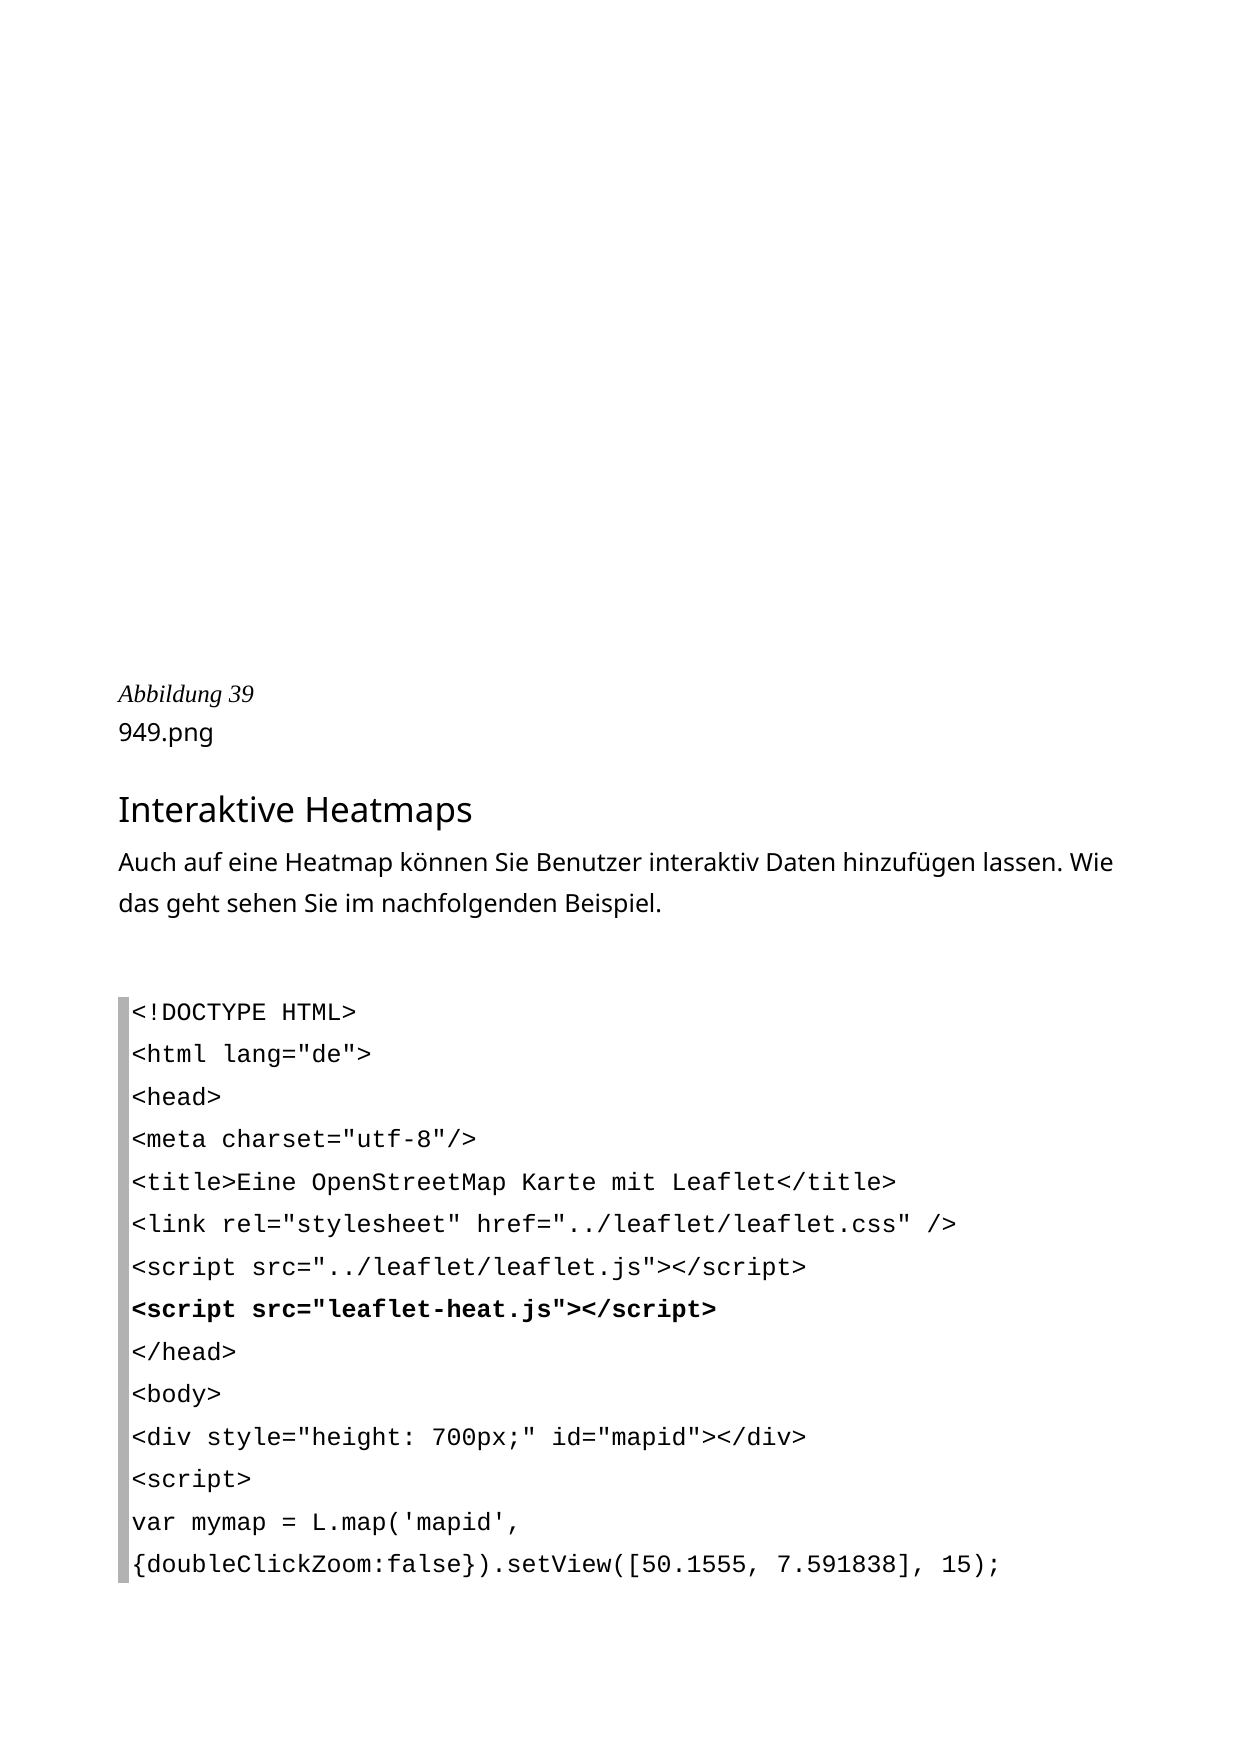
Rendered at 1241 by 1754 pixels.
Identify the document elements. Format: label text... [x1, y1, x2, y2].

text <meta charset="utf-8"/> [129, 1124, 1122, 1155]
text </head> [129, 1337, 1122, 1368]
text var mymap = L.map('mapid', {doubleClickZoom:false}).setView([50.1555, 7.591838], 15); [129, 1507, 1122, 1583]
text [118, 118, 1122, 131]
text <script src="../leaflet/leaflet.js"></script> [129, 1252, 1122, 1283]
text <title>Eine OpenStreetMap Karte mit Leaflet</title> [129, 1167, 1122, 1198]
text <script> [129, 1464, 1122, 1495]
text <!DOCTYPE HTML> [129, 997, 1122, 1028]
text Auch auf eine Heatmap können Sie Benutzer interaktiv Daten hinzufügen lassen. Wie das geht sehen Sie im nachfolgenden Beispiel. [118, 845, 1122, 920]
text <div style="height: 700px;" id="mapid"></div> [129, 1422, 1122, 1453]
text <script src="leaflet-heat.js"></script> [129, 1294, 1122, 1325]
text <html lang="de"> [129, 1039, 1122, 1070]
subtitle Interaktive Heatmaps [118, 785, 1122, 832]
text <link rel="stylesheet" href="../leaflet/leaflet.css" /> [129, 1209, 1122, 1240]
text <body> [129, 1379, 1122, 1410]
text 949.png [118, 708, 1122, 749]
text <head> [129, 1082, 1122, 1113]
text Abbildung 39 [118, 131, 1122, 708]
